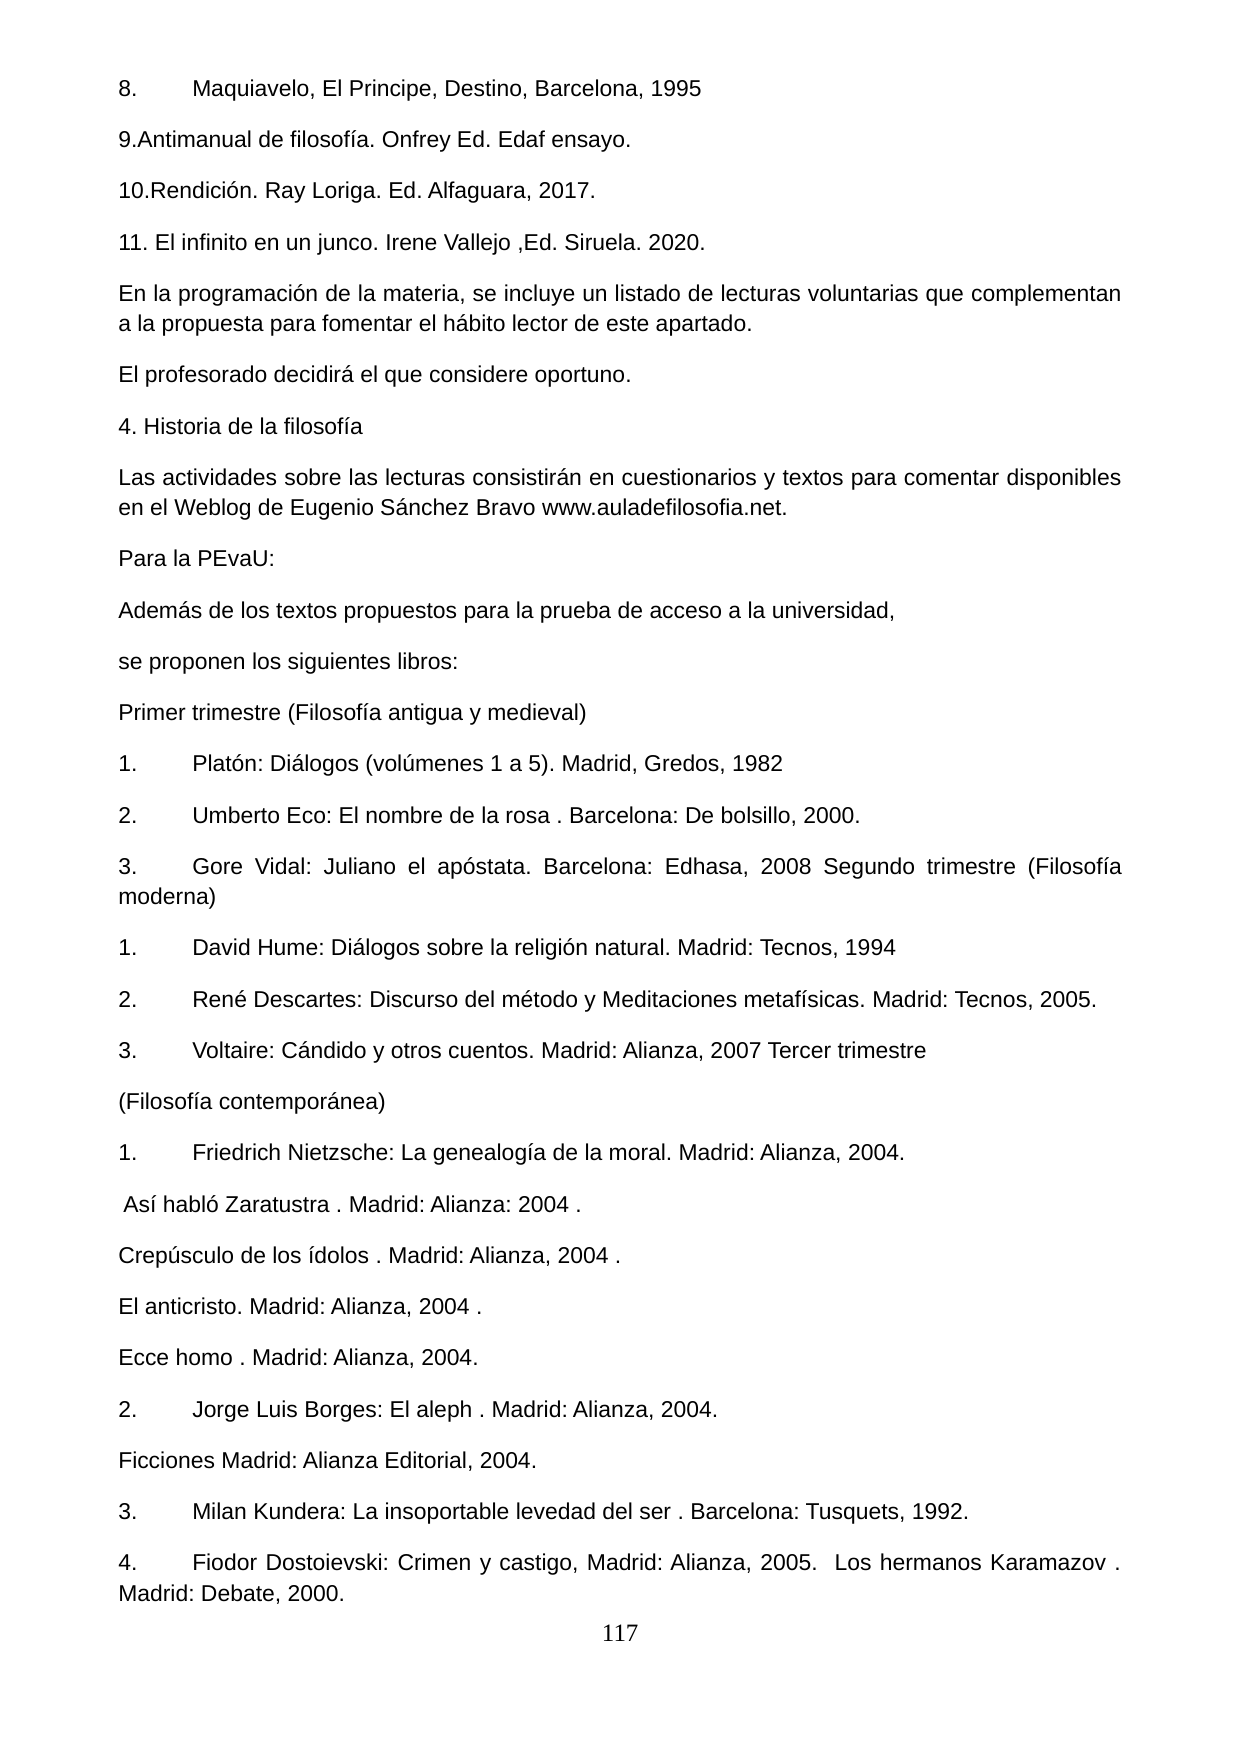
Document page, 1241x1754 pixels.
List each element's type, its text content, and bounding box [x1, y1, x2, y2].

text Crepúsculo de los ídolos . Madrid: Alianza, 2004 . [118, 1242, 1122, 1268]
text 4. Historia de la filosofía [118, 413, 1122, 439]
text 2. René Descartes: Discurso del método y Meditaciones metafísicas. Madrid: Tecnos, 2005. [118, 986, 1122, 1012]
text 3. Voltaire: Cándido y otros cuentos. Madrid: Alianza, 2007 Tercer trimestre [118, 1037, 1122, 1063]
text 2. Jorge Luis Borges: El aleph . Madrid: Alianza, 2004. [118, 1396, 1122, 1422]
text Ecce homo . Madrid: Alianza, 2004. [118, 1344, 1122, 1371]
text El profesorado decidirá el que considere oportuno. [118, 361, 1122, 388]
text Las actividades sobre las lecturas consistirán en cuestionarios y textos para comentar disponibles en el Weblog de Eugenio Sánchez Bravo www.auladefilosofia.net. [118, 464, 1122, 521]
text 11. El infinito en un junco. Irene Vallejo ,Ed. Siruela. 2020. [118, 229, 1122, 255]
text 8. Maquiavelo, El Principe, Destino, Barcelona, 1995 [118, 75, 1122, 101]
text 1. Friedrich Nietzsche: La genealogía de la moral. Madrid: Alianza, 2004. [118, 1139, 1122, 1166]
text 1. Platón: Diálogos (volúmenes 1 a 5). Madrid, Gredos, 1982 [118, 750, 1122, 777]
text 2. Umberto Eco: El nombre de la rosa . Barcelona: De bolsillo, 2000. [118, 802, 1122, 828]
text El anticristo. Madrid: Alianza, 2004 . [118, 1293, 1122, 1319]
text 3. Milan Kundera: La insoportable levedad del ser . Barcelona: Tusquets, 1992. [118, 1498, 1122, 1524]
text 4. Fiodor Dostoievski: Crimen y castigo, Madrid: Alianza, 2005. Los hermanos Karamazov . Madrid: Debate, 2000. [118, 1549, 1122, 1606]
text Además de los textos propuestos para la prueba de acceso a la universidad, [118, 597, 1122, 623]
text (Filosofía contemporánea) [118, 1088, 1122, 1114]
text 1. David Hume: Diálogos sobre la religión natural. Madrid: Tecnos, 1994 [118, 934, 1122, 961]
text 10.Rendición. Ray Loriga. Ed. Alfaguara, 2017. [118, 177, 1122, 204]
text Ficciones Madrid: Alianza Editorial, 2004. [118, 1447, 1122, 1473]
text se proponen los siguientes libros: [118, 648, 1122, 674]
text Primer trimestre (Filosofía antigua y medieval) [118, 699, 1122, 726]
text 9.Antimanual de filosofía. Onfrey Ed. Edaf ensayo. [118, 126, 1122, 153]
text En la programación de la materia, se incluye un listado de lecturas voluntarias que complementan a la propuesta para fomentar el hábito lector de este apartado. [118, 280, 1122, 337]
text 3. Gore Vidal: Juliano el apóstata. Barcelona: Edhasa, 2008 Segundo trimestre (Filosofía moderna) [118, 853, 1122, 909]
text Así habló Zaratustra . Madrid: Alianza: 2004 . [118, 1191, 1122, 1217]
text Para la PEvaU: [118, 545, 1122, 572]
